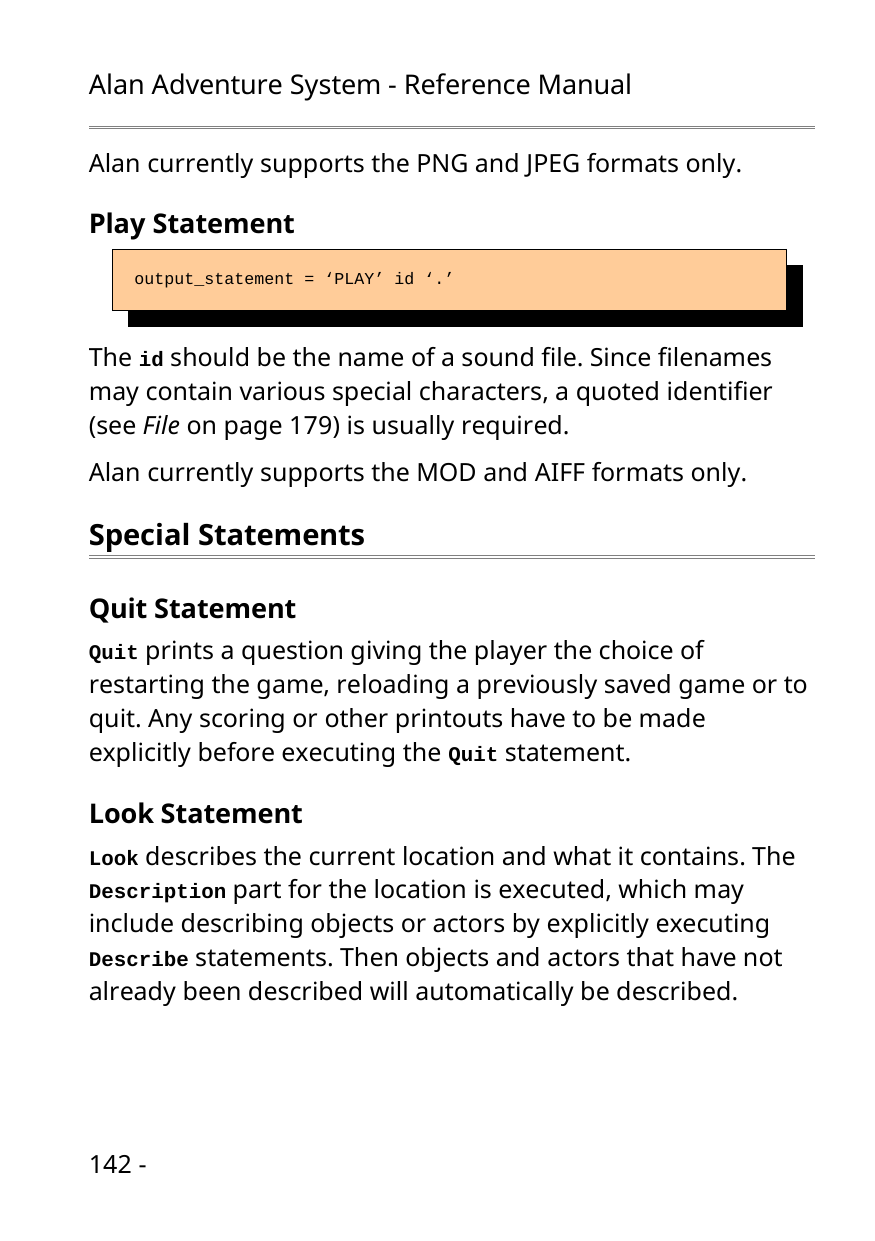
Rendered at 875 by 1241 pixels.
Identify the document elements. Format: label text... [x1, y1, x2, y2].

text Alan currently supports the MOD and AIFF formats only. [88, 455, 815, 489]
text Look describes the current location and what it contains. The Descrip­tion part for the location is executed, which may include describing objects or actors by explicitly executing Describe statements. Then objects and ac­tors that have not already been described will automatically be described. [88, 838, 815, 1008]
text The id should be the name of a sound file. Since filenames may contain various special characters, a quoted identifier (see File on page 137) is usually required. [88, 340, 815, 442]
subtitle Special Statements [88, 514, 815, 558]
subtitle Quit Statement [88, 589, 815, 626]
text Alan currently supports the PNG and JPEG formats only. [88, 146, 815, 179]
subtitle Play Statement [88, 205, 815, 242]
subtitle Look Statement [88, 794, 815, 831]
text output_statement = ‘PLAY’ id ‘.’ [113, 250, 786, 310]
text Quit prints a question giving the player the choice of restarting the game, re­loading a previously saved game or to quit. Any scoring or other printouts have to be made explicitly before executing the Quit statement. [88, 633, 815, 769]
